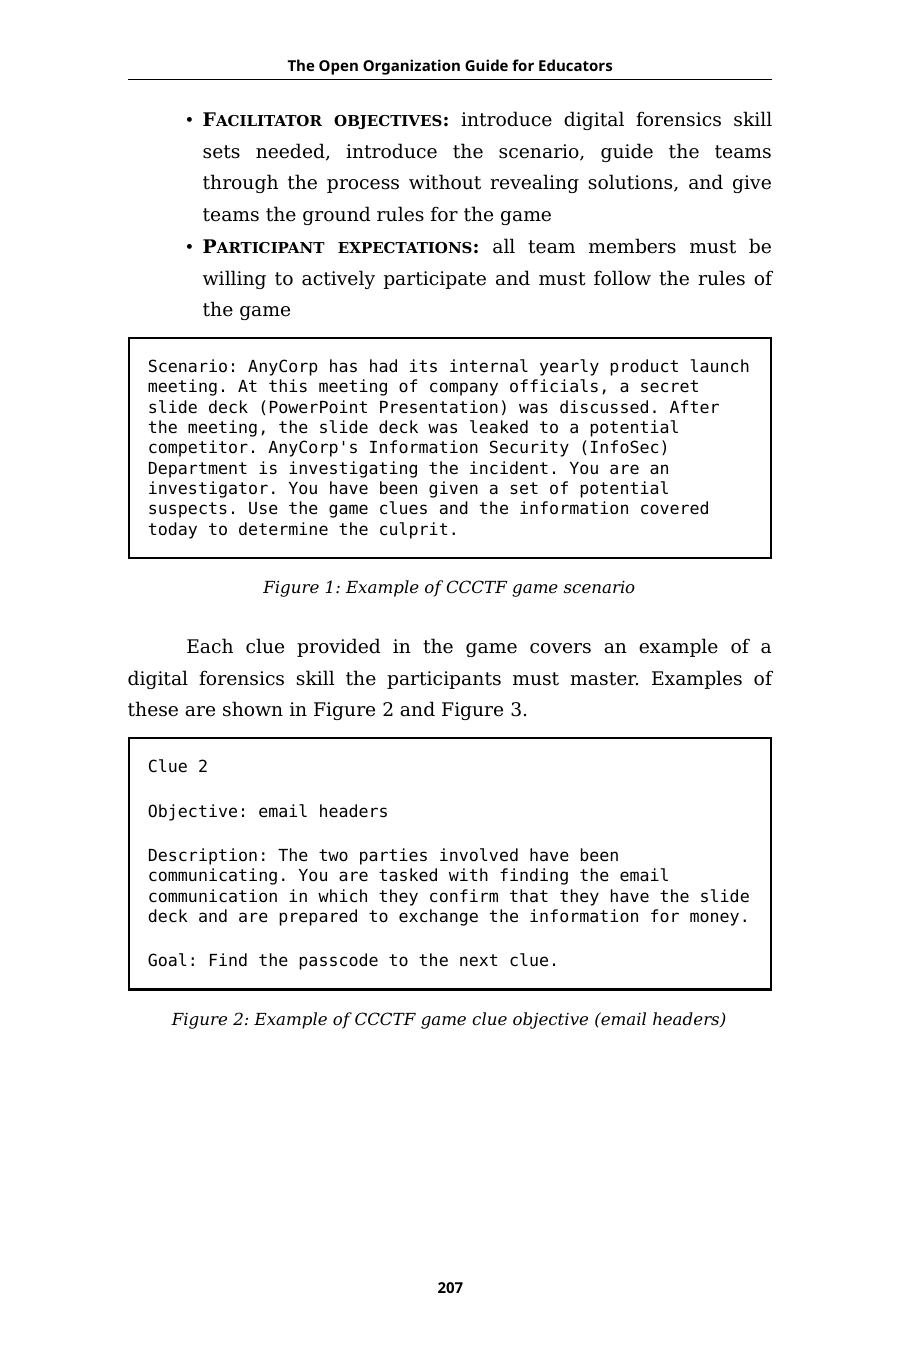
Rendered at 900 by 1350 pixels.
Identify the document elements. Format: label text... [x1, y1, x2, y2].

text Objective: email headers [130, 781, 770, 821]
text Description: The two parties involved have been communicating. You are tasked with finding the email communication in which they confirm that they have the slide deck and are prepared to exchange the information for money. [130, 826, 770, 926]
text Figure 2: Example of CCCTF game clue objective (email headers) [127, 1009, 772, 1029]
text Goal: Find the passcode to the next clue. [130, 931, 770, 988]
text Scenario: AnyCorp has had its internal yearly product launch meeting. At this meeting of company officials, a secret slide deck (PowerPoint Presentation) was discussed. After the meeting, the slide deck was leaked to a potential competitor. AnyCorp's Information Security (InfoSec) Department is investigating the incident. You are an investigator. You have been given a set of potential suspects. Use the game clues and the information covered today to determine the culprit. [130, 339, 770, 557]
text Each clue provided in the game covers an example of a digital forensics skill the participants must master. Examples of these are shown in Figure 2 and Figure 3. [127, 636, 772, 721]
text Clue 2 [130, 739, 770, 776]
list Facilitator objectives: introduce digital forensics skill sets needed, introduce the scenario, guide the teams through the process without revealing solutions, and give teams the ground rules for the game [186, 109, 772, 226]
list Participant expectations: all team members must be willing to actively participate and must follow the rules of the game [186, 236, 772, 321]
text Figure 1: Example of CCCTF game scenario [127, 578, 772, 597]
